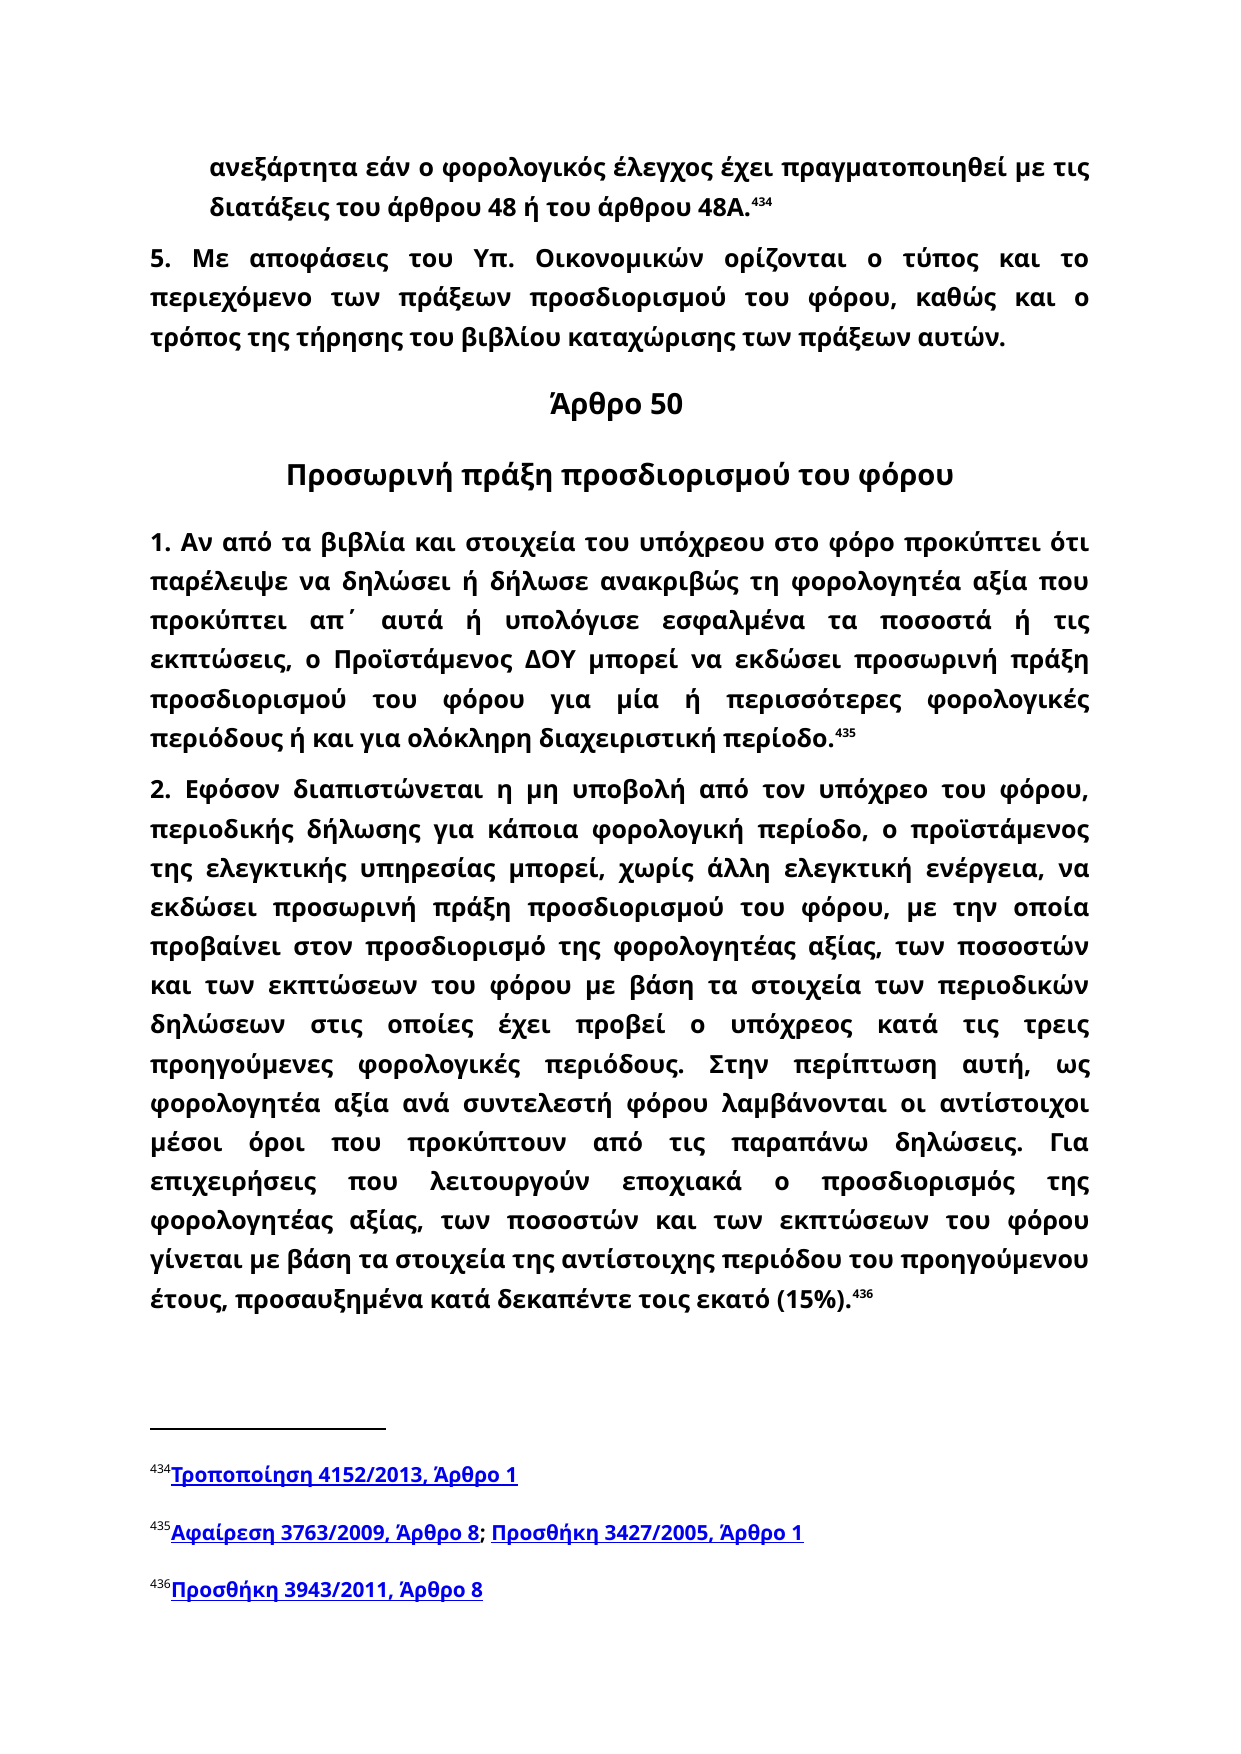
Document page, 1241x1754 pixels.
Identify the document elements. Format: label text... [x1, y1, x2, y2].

list ανεξάρτητα εάν ο φορολογικός έλεγχος έχει πραγματοποιηθεί με τις διατάξεις του άρθρου 48 ή του άρθρου 48Α. [150, 150, 1090, 223]
text 2. Εφόσον διαπιστώνεται η μη υποβολή από τον υπόχρεο του φόρου, περιοδικής δήλωσης για κάποια φορολογική περίοδο, ο προϊστάμενος της ελεγκτικής υπηρεσίας μπορεί, χωρίς άλλη ελεγκτική ενέργεια, να εκδώσει προσωρινή πράξη προσδιορισμού του φόρου, με την οποία προβαίνει στον προσδιορισμό της φορολογητέας αξίας, των ποσοστών και των εκπτώσεων του φόρου με βάση τα στοιχεία των περιοδικών δηλώσεων στις οποίες έχει προβεί ο υπόχρεος κατά τις τρεις προηγούμενες φορολογικές περιόδους. Στην περίπτωση αυτή, ως φορολογητέα αξία ανά συντελεστή φόρου λαμβάνονται οι αντίστοιχοι μέσοι όροι που προκύπτουν από τις παραπάνω δηλώσεις. Για επιχειρήσεις που λειτουργούν εποχιακά ο προσδιορισμός της φορολογητέας αξίας, των ποσοστών και των εκπτώσεων του φόρου γίνεται με βάση τα στοιχεία της αντίστοιχης περιόδου του προηγούμενου έτους, προσαυξημένα κατά δεκαπέντε τοις εκατό (15%). [150, 772, 1090, 1315]
subtitle Άρθρο 50 [150, 383, 1090, 423]
text 1. Αν από τα βιβλία και στοιχεία του υπόχρεου στο φόρο προκύπτει ότι παρέλειψε να δηλώσει ή δήλωσε ανακριβώς τη φορολογητέα αξία που προκύπτει απ΄ αυτά ή υπολόγισε εσφαλμένα τα ποσοστά ή τις εκπτώσεις, ο Προϊστάμενος ΔΟΥ μπορεί να εκδώσει προσωρινή πράξη προσδιορισμού του φόρου για μία ή περισσότερες φορολογικές περιόδους ή και για ολόκληρη διαχειριστική περίοδο. [150, 524, 1090, 754]
subtitle Προσωρινή πράξη προσδιορισμού του φόρου [150, 454, 1090, 494]
text Τροποποίηση 4152/2013, Άρθρο 1 [150, 1460, 1090, 1489]
text 5. Με αποφάσεις του Υπ. Οικονομικών ορίζονται ο τύπος και το περιεχόμενο των πράξεων προσδιορισμού του φόρου, καθώς και ο τρόπος της τήρησης του βιβλίου καταχώρισης των πράξεων αυτών. [150, 241, 1090, 353]
text Αφαίρεση 3763/2009, Άρθρο 8; Προσθήκη 3427/2005, Άρθρο 1 [150, 1518, 1090, 1546]
text Προσθήκη 3943/2011, Άρθρο 8 [150, 1576, 1090, 1604]
